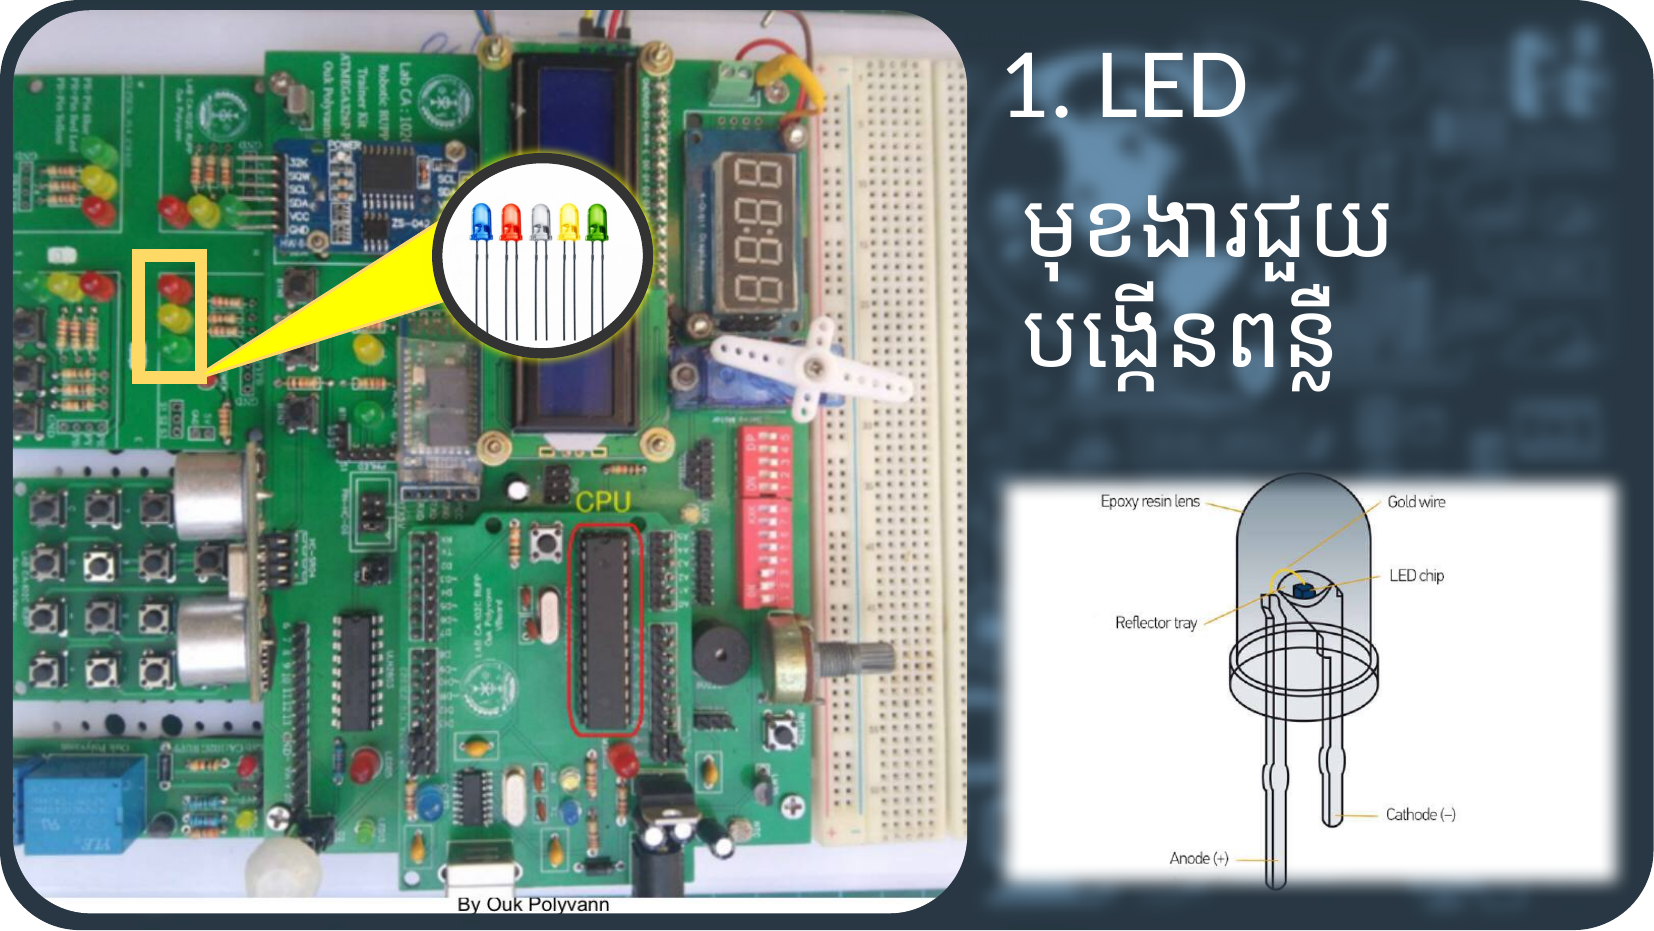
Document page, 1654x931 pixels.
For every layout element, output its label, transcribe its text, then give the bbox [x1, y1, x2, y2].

picture [987, 465, 1634, 899]
text_box មុខងារជួយបង្កើន​ពន្លឺ [1008, 158, 1595, 393]
text_box 1. LED [983, 10, 1491, 145]
text_box [0, 0, 1654, 931]
